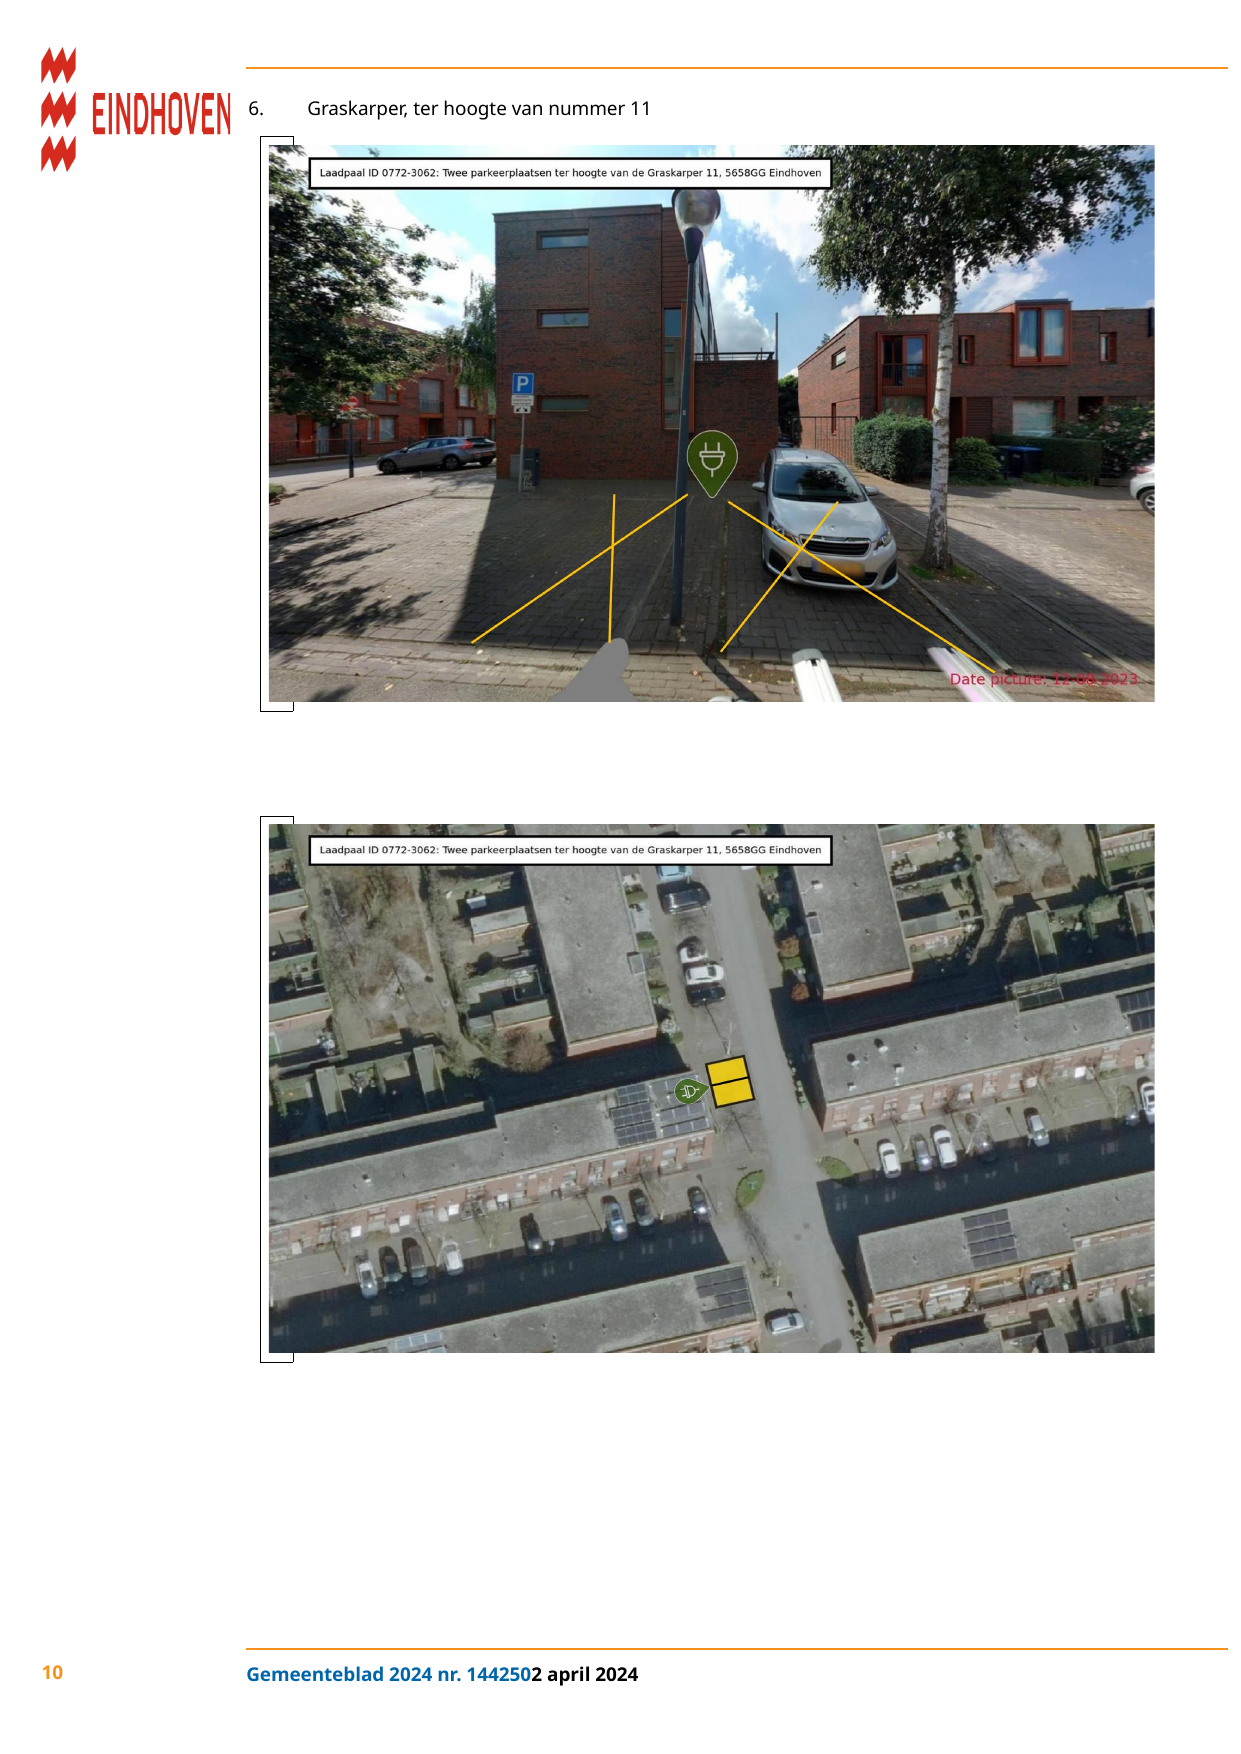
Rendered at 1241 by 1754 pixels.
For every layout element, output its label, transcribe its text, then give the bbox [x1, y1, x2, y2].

picture [41, 47, 231, 172]
picture [268, 824, 1155, 1353]
list Graskarper, ter hoogte van nummer 11 [248, 95, 1152, 121]
picture [268, 145, 1155, 702]
